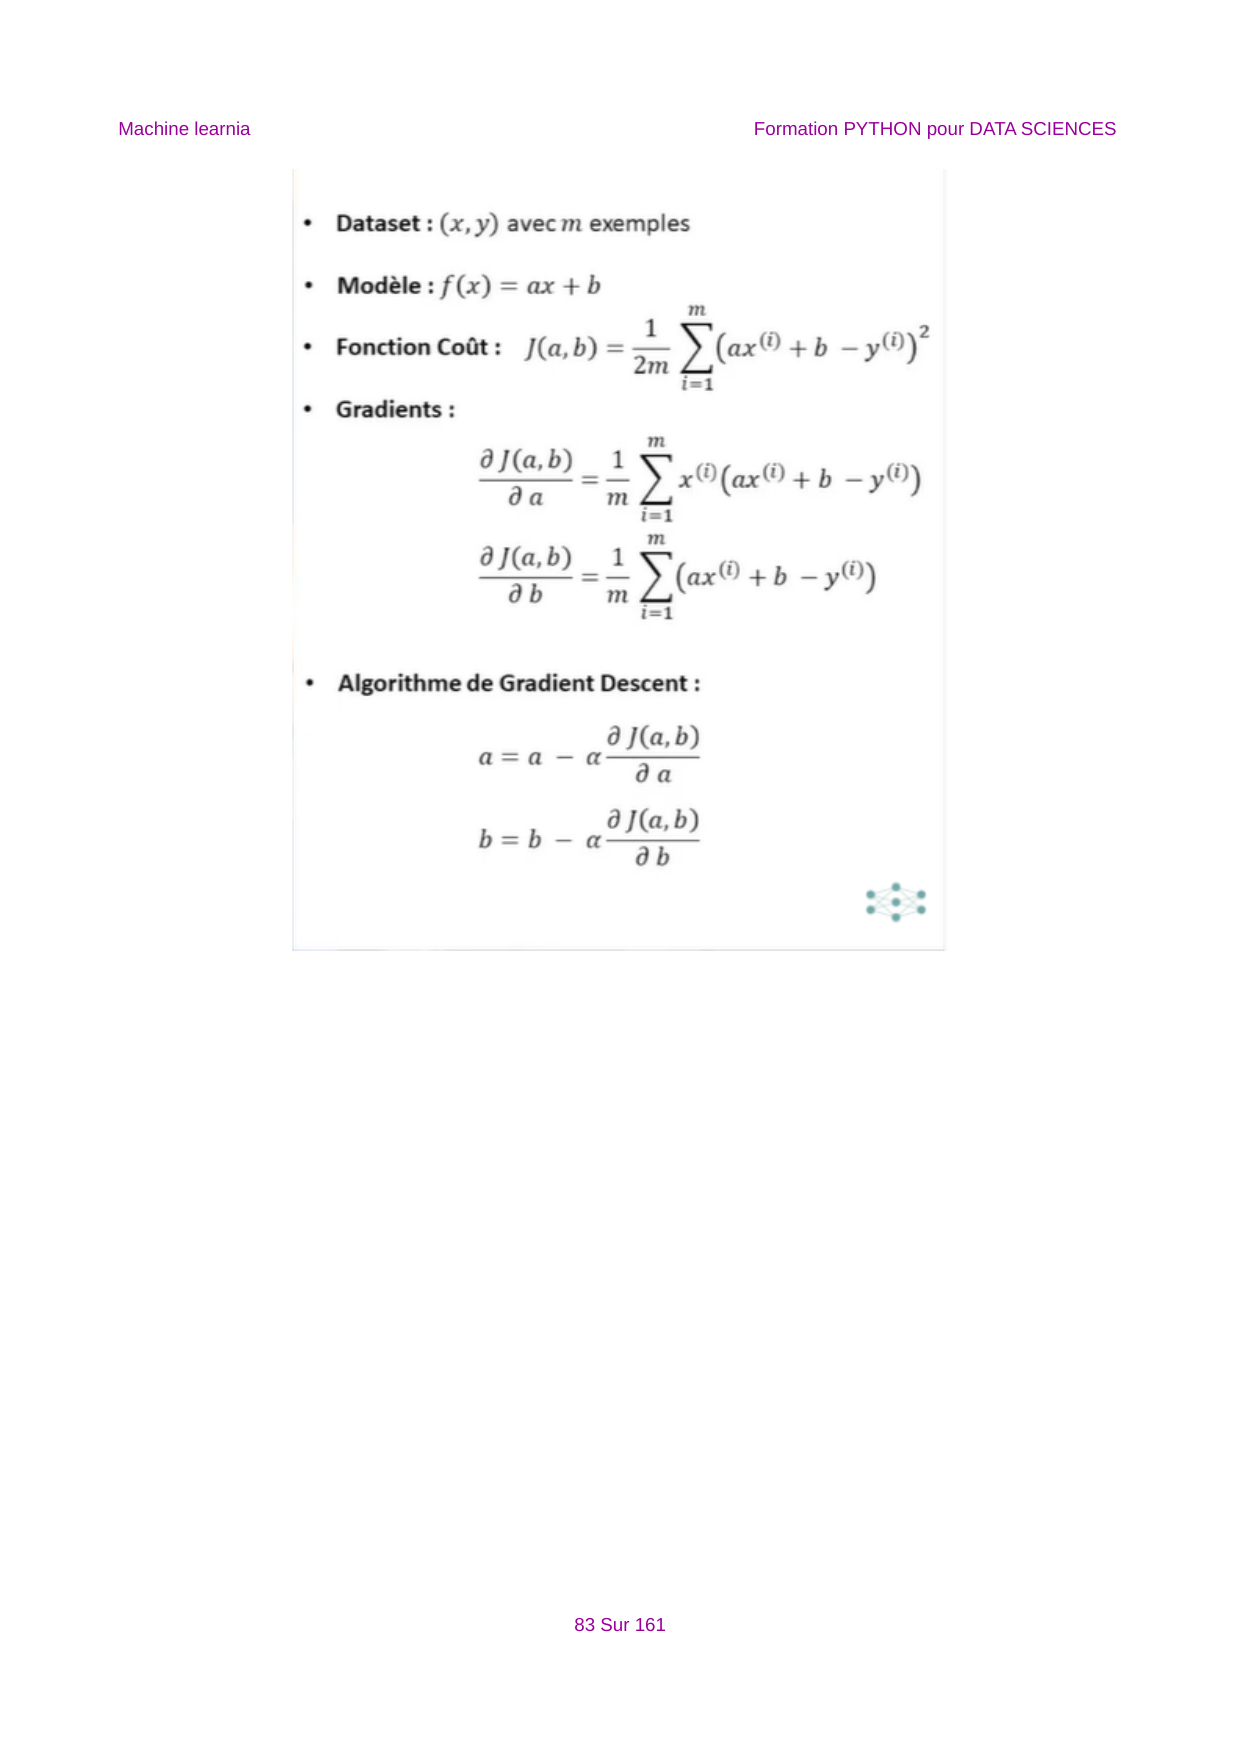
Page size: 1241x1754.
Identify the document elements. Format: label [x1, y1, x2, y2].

picture [292, 169, 948, 951]
